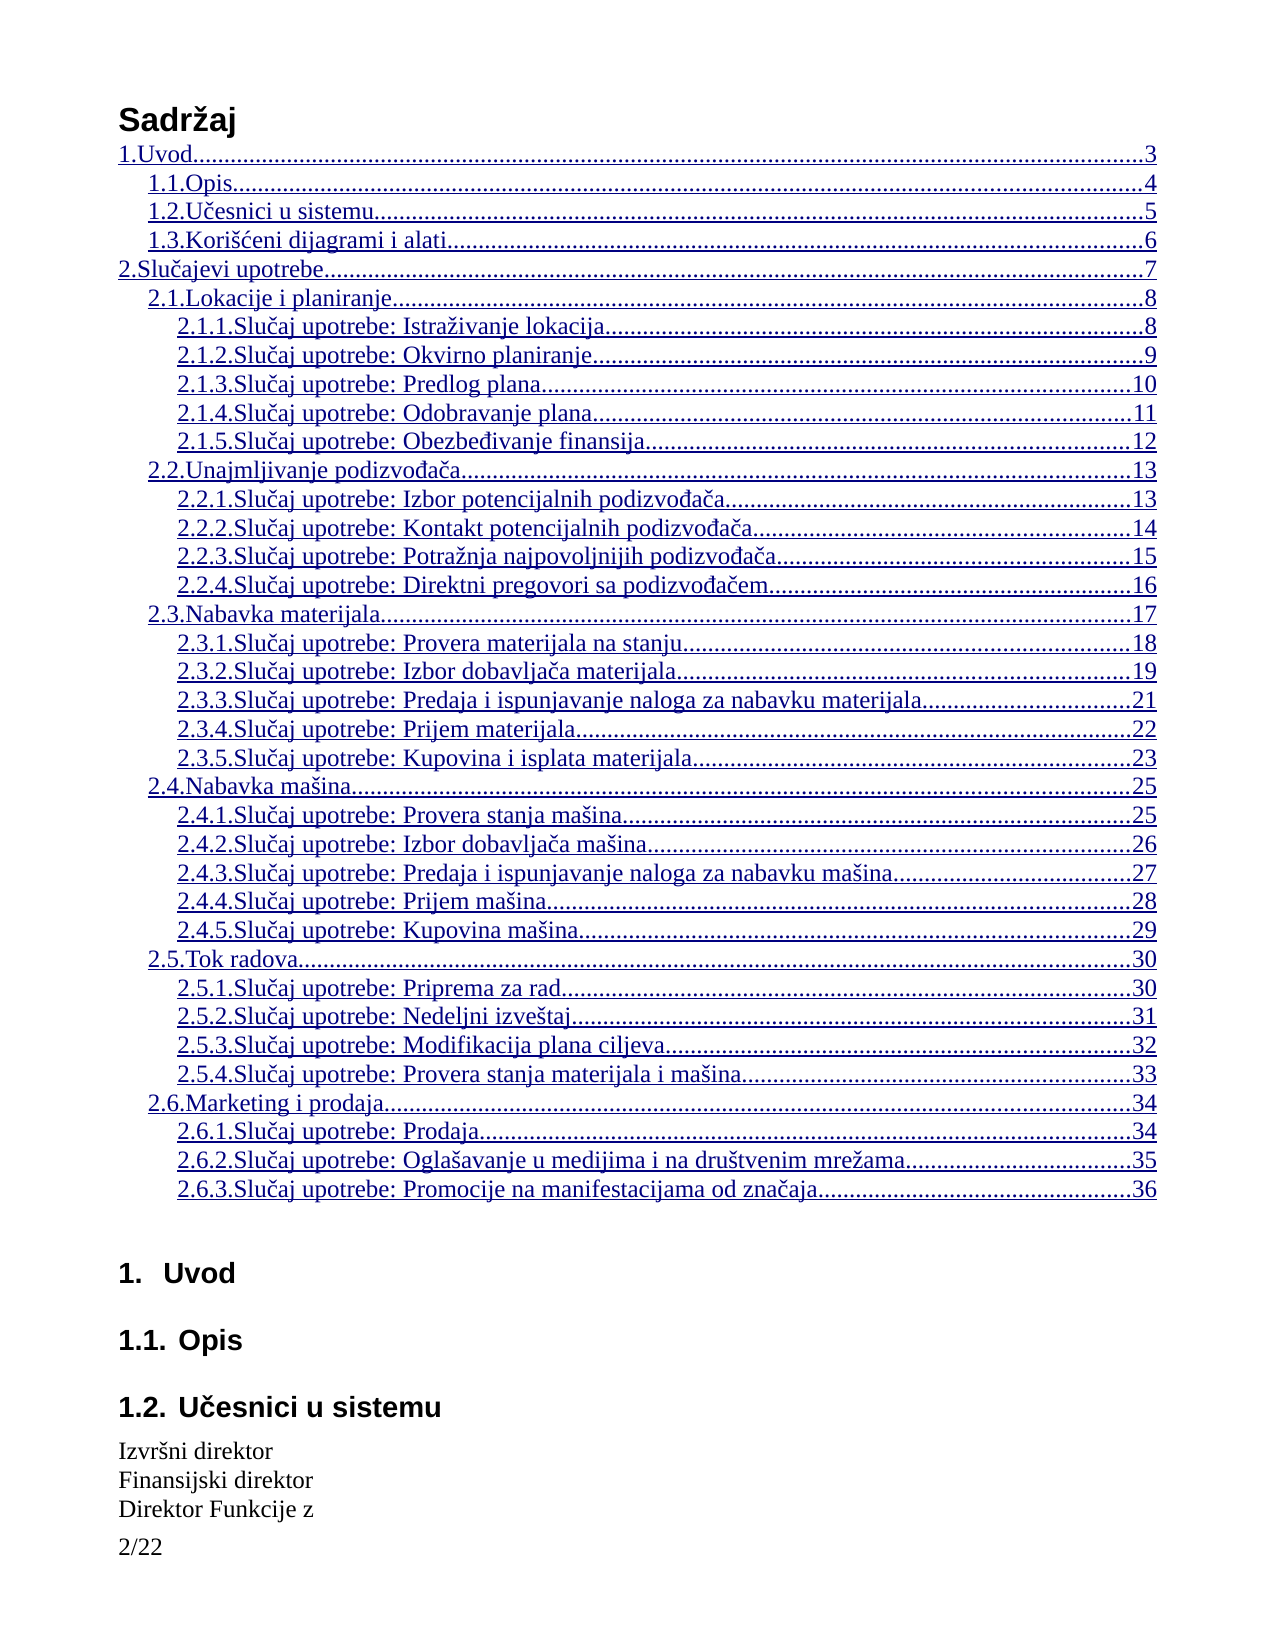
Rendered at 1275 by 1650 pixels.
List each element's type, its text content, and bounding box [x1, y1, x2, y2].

text 2.5.2.Slučaj upotrebe: Nedeljni izveštaj 31 [177, 1001, 1157, 1026]
text 2.4.2.Slučaj upotrebe: Izbor dobavljača mašina 26 [177, 829, 1157, 854]
text 2.5.1.Slučaj upotrebe: Priprema za rad 30 [177, 973, 1157, 998]
text 2.5.Tok radova 30 [148, 944, 1157, 969]
subtitle Uvod [118, 1256, 1157, 1290]
text 1.3.Korišćeni dijagrami i alati 6 [148, 225, 1157, 250]
text 2.1.1.Slučaj upotrebe: Istraživanje lokacija 8 [177, 311, 1157, 336]
text 1.2.Učesnici u sistemu 5 [148, 196, 1157, 221]
subtitle Sadržaj [118, 101, 1157, 139]
text 2.1.2.Slučaj upotrebe: Okvirno planiranje 9 [177, 340, 1157, 365]
text Direktor Funkcije z [118, 1494, 1157, 1522]
text 2.6.2.Slučaj upotrebe: Oglašavanje u medijima i na društvenim mrežama 35 [177, 1145, 1157, 1170]
text 1.1.Opis 4 [148, 168, 1157, 193]
text 2.2.3.Slučaj upotrebe: Potražnja najpovoljnijih podizvođača 15 [177, 541, 1157, 566]
text 2.1.Lokacije i planiranje 8 [148, 283, 1157, 308]
text 2.Slučajevi upotrebe 7 [118, 254, 1157, 279]
text 2.5.4.Slučaj upotrebe: Provera stanja materijala i mašina 33 [177, 1059, 1157, 1084]
text 2.3.4.Slučaj upotrebe: Prijem materijala 22 [177, 714, 1157, 739]
text 2.6.3.Slučaj upotrebe: Promocije na manifestacijama od značaja 36 [177, 1174, 1157, 1199]
text 2.3.5.Slučaj upotrebe: Kupovina i isplata materijala 23 [177, 743, 1157, 768]
text 2.6.1.Slučaj upotrebe: Prodaja 34 [177, 1116, 1157, 1141]
subtitle Učesnici u sistemu [118, 1390, 1157, 1424]
text 2.4.1.Slučaj upotrebe: Provera stanja mašina 25 [177, 800, 1157, 825]
text 2.3.1.Slučaj upotrebe: Provera materijala na stanju 18 [177, 628, 1157, 653]
text 1.Uvod 3 [118, 139, 1157, 164]
text 2.1.4.Slučaj upotrebe: Odobravanje plana 11 [177, 398, 1157, 423]
text 2.2.1.Slučaj upotrebe: Izbor potencijalnih podizvođača 13 [177, 484, 1157, 509]
text 2.2.Unajmljivanje podizvođača 13 [148, 455, 1157, 480]
text 2.6.Marketing i prodaja 34 [148, 1088, 1157, 1113]
text 2.4.Nabavka mašina 25 [148, 771, 1157, 796]
text 2.5.3.Slučaj upotrebe: Modifikacija plana ciljeva 32 [177, 1030, 1157, 1055]
text 2.4.3.Slučaj upotrebe: Predaja i ispunjavanje naloga za nabavku mašina 27 [177, 858, 1157, 883]
text 2.1.5.Slučaj upotrebe: Obezbeđivanje finansija 12 [177, 426, 1157, 451]
text 2.3.2.Slučaj upotrebe: Izbor dobavljača materijala 19 [177, 656, 1157, 681]
text Izvršni direktor [118, 1436, 1157, 1465]
subtitle Opis [118, 1323, 1157, 1357]
text 2.2.4.Slučaj upotrebe: Direktni pregovori sa podizvođačem 16 [177, 570, 1157, 595]
text 2.3.Nabavka materijala 17 [148, 599, 1157, 624]
text 2.4.5.Slučaj upotrebe: Kupovina mašina 29 [177, 915, 1157, 940]
text 2.1.3.Slučaj upotrebe: Predlog plana 10 [177, 369, 1157, 394]
text Finansijski direktor [118, 1465, 1157, 1494]
text 2.3.3.Slučaj upotrebe: Predaja i ispunjavanje naloga za nabavku materijala 21 [177, 685, 1157, 710]
text 2.4.4.Slučaj upotrebe: Prijem mašina 28 [177, 886, 1157, 911]
text 2.2.2.Slučaj upotrebe: Kontakt potencijalnih podizvođača 14 [177, 513, 1157, 538]
